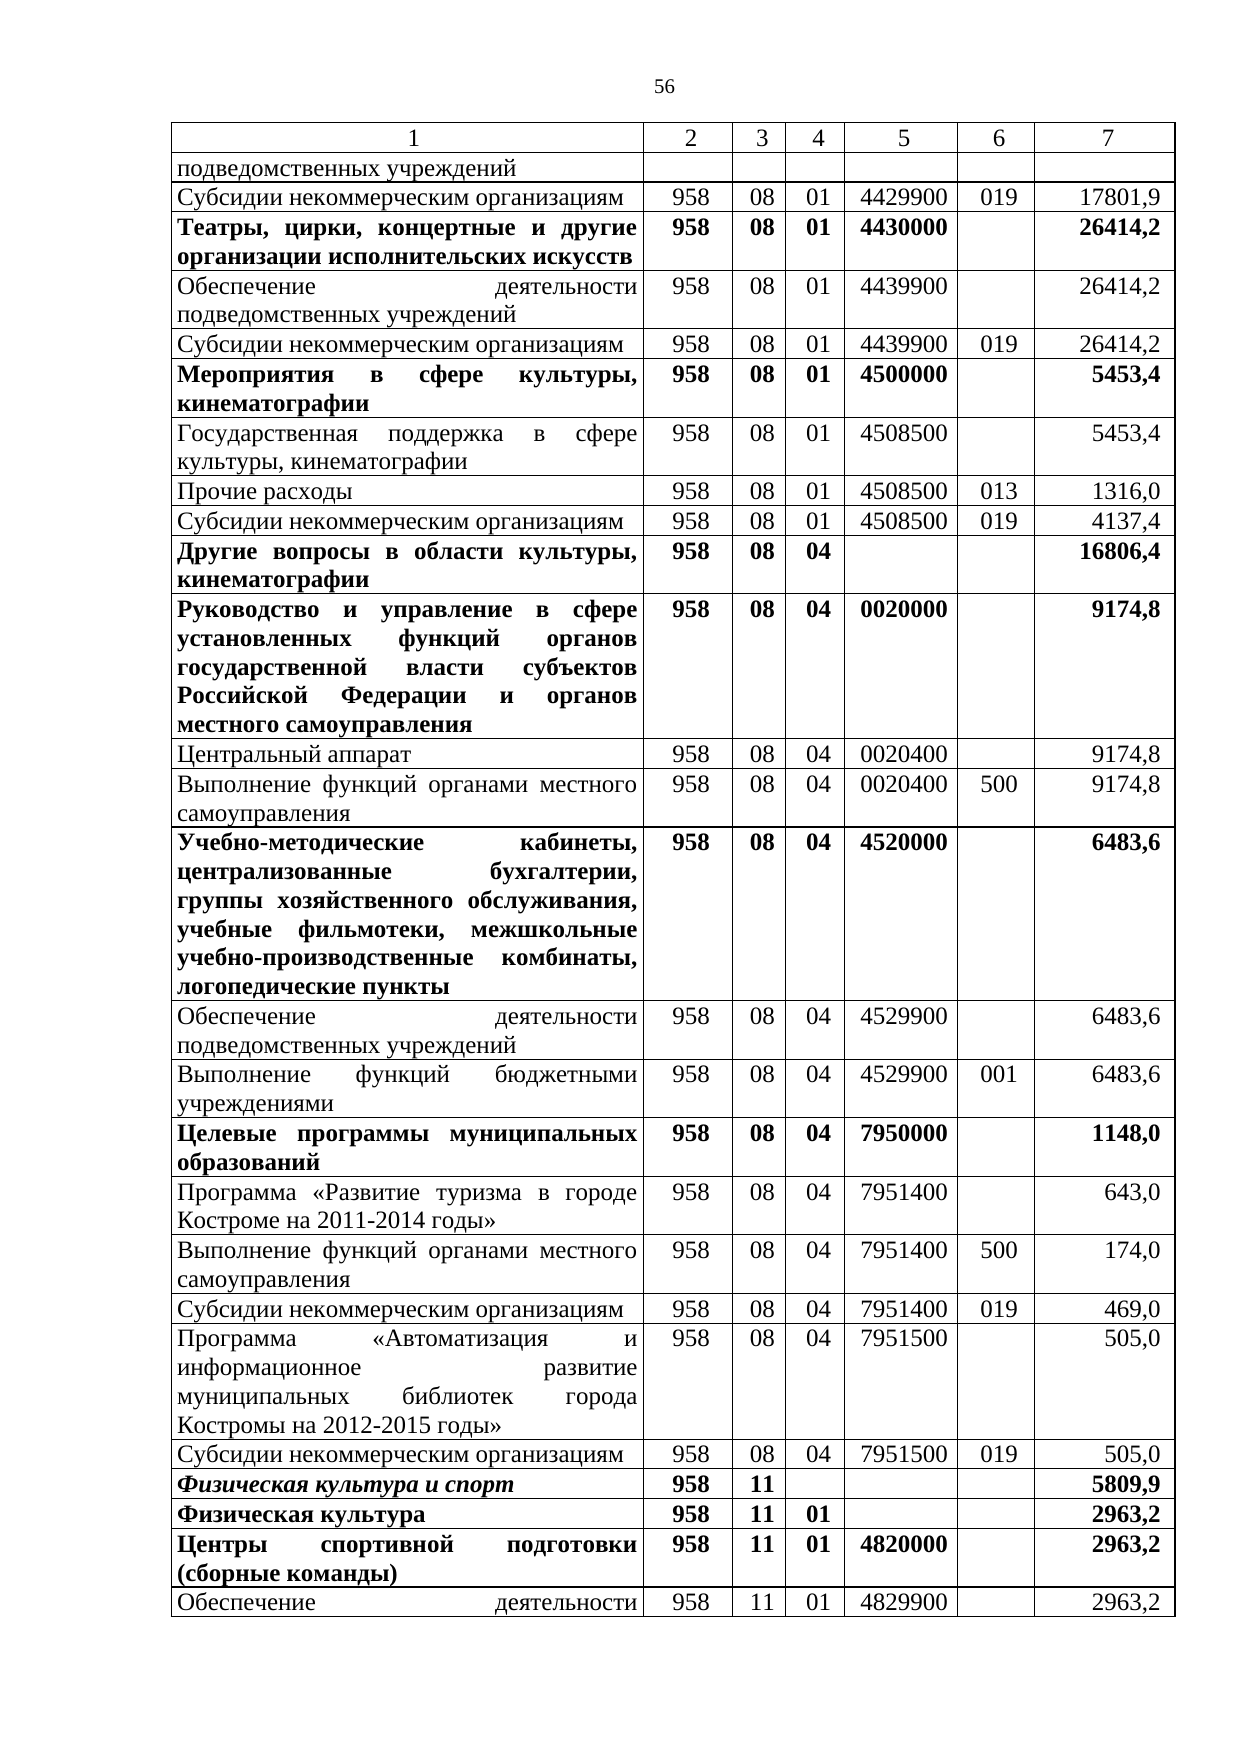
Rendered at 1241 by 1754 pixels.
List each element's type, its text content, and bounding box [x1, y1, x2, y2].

table_cell Целевые программы муниципальных образований [172, 1118, 643, 1176]
table_cell [958, 828, 1034, 1000]
table_cell 04 [786, 1118, 844, 1176]
table_cell [1035, 153, 1174, 181]
table_cell [786, 1469, 844, 1498]
table_cell 08 [733, 476, 785, 505]
table_cell 958 [644, 769, 732, 826]
table_cell 04 [786, 1440, 844, 1468]
table_cell 11 [733, 1469, 785, 1498]
table_cell 4429900 [845, 183, 957, 211]
table_cell 08 [733, 271, 785, 328]
table_cell [958, 418, 1034, 475]
table_cell Субсидии некоммерческим организациям [172, 506, 643, 535]
table_cell 04 [786, 594, 844, 738]
table_cell [958, 1177, 1034, 1234]
table_cell 04 [786, 739, 844, 768]
table_cell [958, 1469, 1034, 1498]
table_cell 7951400 [845, 1235, 957, 1293]
table_cell 01 [786, 506, 844, 535]
table_cell Учебно-методические кабинеты, централизованные бухгалтерии, группы хозяйственного обслуживания, учебные фильмотеки, межшкольные учебно-производственные комбинаты, логопедические пункты [172, 828, 643, 1000]
table_cell [1176, 1323, 1212, 1438]
table_cell 11 [733, 1499, 785, 1528]
table_cell 1316,0 [1035, 476, 1174, 505]
table_cell Выполнение функций органами местного самоуправления [172, 769, 643, 826]
table_cell 4508500 [845, 418, 957, 475]
table_cell Театры, цирки, концертные и другие организации исполнительских искусств [172, 212, 643, 270]
table_cell Субсидии некоммерческим организациям [172, 1440, 643, 1468]
table_cell 08 [733, 536, 785, 593]
table_cell [1176, 211, 1212, 270]
table_cell [733, 153, 785, 181]
table_cell 08 [733, 329, 785, 358]
table_cell 01 [786, 1499, 844, 1528]
table_cell 4829900 [845, 1588, 957, 1616]
table_cell [958, 212, 1034, 270]
table_cell [1176, 768, 1212, 826]
table_cell [958, 359, 1034, 417]
table_cell 08 [733, 1060, 785, 1117]
table_cell [644, 153, 732, 181]
table_cell [786, 153, 844, 181]
table_cell 7951400 [845, 1294, 957, 1322]
table_cell [1176, 1000, 1212, 1058]
table_cell 01 [786, 359, 844, 417]
table_cell 4529900 [845, 1060, 957, 1117]
table_cell 6483,6 [1035, 828, 1174, 1000]
table_cell [958, 536, 1034, 593]
table_cell 958 [644, 271, 732, 328]
table_cell 01 [786, 418, 844, 475]
table_cell 01 [786, 183, 844, 211]
table_cell 7951500 [845, 1440, 957, 1468]
table_cell 7951400 [845, 1177, 957, 1234]
table_cell 958 [644, 828, 732, 1000]
table_cell 9174,8 [1035, 769, 1174, 826]
table_header 5 [845, 123, 957, 152]
table_header 4 [786, 123, 844, 152]
table_cell Программа «Автоматизация и информационное развитие муниципальных библиотек города Костромы на 2012-2015 годы» [172, 1324, 643, 1438]
table_cell 08 [733, 1324, 785, 1438]
table_cell Центры спортивной подготовки (сборные команды) [172, 1529, 643, 1586]
table_cell 4508500 [845, 506, 957, 535]
table_cell 958 [644, 1235, 732, 1293]
table_cell Центральный аппарат [172, 739, 643, 768]
table_cell [958, 1529, 1034, 1586]
table_cell [958, 739, 1034, 768]
table_cell [958, 1118, 1034, 1176]
table_cell 2963,2 [1035, 1529, 1174, 1586]
table_cell 7951500 [845, 1324, 957, 1438]
table_cell 01 [786, 212, 844, 270]
table_cell 04 [786, 1001, 844, 1058]
table_cell 958 [644, 1118, 732, 1176]
table_cell [1176, 593, 1212, 738]
table_cell 958 [644, 594, 732, 738]
table_cell 019 [958, 506, 1034, 535]
table_cell 01 [786, 476, 844, 505]
table_cell 505,0 [1035, 1324, 1174, 1438]
table_cell Руководство и управление в сфере установленных функций органов государственной власти субъектов Российской Федерации и органов местного самоуправления [172, 594, 643, 738]
table_cell [958, 1499, 1034, 1528]
table_cell Выполнение функций бюджетными учреждениями [172, 1060, 643, 1117]
table_cell Субсидии некоммерческим организациям [172, 1294, 643, 1322]
table_cell Выполнение функций органами местного самоуправления [172, 1235, 643, 1293]
table_cell [1176, 1528, 1212, 1586]
table_cell [1176, 1498, 1212, 1528]
table_cell 013 [958, 476, 1034, 505]
table_cell 08 [733, 739, 785, 768]
table_cell 0020400 [845, 769, 957, 826]
table_cell 08 [733, 1440, 785, 1468]
table_cell 5809,9 [1035, 1469, 1174, 1498]
table_cell 11 [733, 1529, 785, 1586]
table_cell [1176, 358, 1212, 417]
table_header [1176, 122, 1212, 152]
table_cell 958 [644, 506, 732, 535]
table_cell 0020000 [845, 594, 957, 738]
table_cell 469,0 [1035, 1294, 1174, 1322]
table_cell 958 [644, 183, 732, 211]
table_header 1 [172, 123, 643, 152]
table_cell 2963,2 [1035, 1588, 1174, 1616]
table_cell [958, 1001, 1034, 1058]
table_cell [1176, 152, 1212, 181]
table_cell 958 [644, 1588, 732, 1616]
table_cell 08 [733, 1177, 785, 1234]
table_cell 958 [644, 1060, 732, 1117]
table_cell 6483,6 [1035, 1060, 1174, 1117]
table_cell [1176, 1468, 1212, 1498]
table_cell 4820000 [845, 1529, 957, 1586]
table_cell 16806,4 [1035, 536, 1174, 593]
table_cell 04 [786, 769, 844, 826]
table_cell [845, 1499, 957, 1528]
table_cell [958, 1588, 1034, 1616]
table_header 7 [1035, 123, 1174, 152]
table_cell 08 [733, 1118, 785, 1176]
table_cell [1176, 1117, 1212, 1176]
table_cell 9174,8 [1035, 739, 1174, 768]
table_cell 08 [733, 769, 785, 826]
table_cell 001 [958, 1060, 1034, 1117]
table_cell 01 [786, 1588, 844, 1616]
table_cell [1176, 738, 1212, 768]
table_cell 4439900 [845, 329, 957, 358]
table_cell 958 [644, 1529, 732, 1586]
table_cell [1176, 475, 1212, 505]
table_cell 958 [644, 1177, 732, 1234]
table_header 3 [733, 123, 785, 152]
table_cell 958 [644, 739, 732, 768]
table_cell 04 [786, 536, 844, 593]
table_cell 500 [958, 769, 1034, 826]
table_cell Субсидии некоммерческим организациям [172, 329, 643, 358]
table_cell 04 [786, 1177, 844, 1234]
table_cell 26414,2 [1035, 329, 1174, 358]
table_cell [1176, 181, 1212, 211]
table_cell 11 [733, 1588, 785, 1616]
table_cell Субсидии некоммерческим организациям [172, 183, 643, 211]
table_cell 5453,4 [1035, 359, 1174, 417]
table_cell [845, 536, 957, 593]
table_cell [1176, 826, 1212, 1000]
table_cell 505,0 [1035, 1440, 1174, 1468]
table_cell 958 [644, 1469, 732, 1498]
table_cell Обеспечение деятельности подведомственных учреждений [172, 271, 643, 328]
table_cell [1176, 535, 1212, 593]
table_cell 4500000 [845, 359, 957, 417]
table_header 2 [644, 123, 732, 152]
table_cell [958, 271, 1034, 328]
table_cell 08 [733, 183, 785, 211]
table_cell 08 [733, 594, 785, 738]
table_cell 1148,0 [1035, 1118, 1174, 1176]
table_cell [1176, 505, 1212, 535]
table_cell 958 [644, 359, 732, 417]
table_cell 019 [958, 1294, 1034, 1322]
table_cell 0020400 [845, 739, 957, 768]
table_cell [958, 594, 1034, 738]
table_cell 08 [733, 359, 785, 417]
table_cell Мероприятия в сфере культуры, кинематографии [172, 359, 643, 417]
table_cell 4137,4 [1035, 506, 1174, 535]
table_cell подведомственных учреждений [172, 153, 643, 181]
table_cell 08 [733, 418, 785, 475]
table_cell [845, 1469, 957, 1498]
table_cell [1176, 1586, 1212, 1616]
table_cell 958 [644, 1001, 732, 1058]
table_cell [1176, 328, 1212, 358]
table_cell 04 [786, 1294, 844, 1322]
table_cell 958 [644, 212, 732, 270]
table_cell 958 [644, 1324, 732, 1438]
table_cell 7950000 [845, 1118, 957, 1176]
table_cell 958 [644, 536, 732, 593]
table_cell 4529900 [845, 1001, 957, 1058]
table_cell 019 [958, 1440, 1034, 1468]
table_cell 08 [733, 828, 785, 1000]
table_cell 4439900 [845, 271, 957, 328]
table_cell 4520000 [845, 828, 957, 1000]
table_cell 958 [644, 476, 732, 505]
table_cell 01 [786, 329, 844, 358]
table_cell Государственная поддержка в сфере культуры, кинематографии [172, 418, 643, 475]
table_cell Физическая культура и спорт [172, 1469, 643, 1498]
table_cell 6483,6 [1035, 1001, 1174, 1058]
table_cell 5453,4 [1035, 418, 1174, 475]
table_cell 019 [958, 183, 1034, 211]
table_cell 04 [786, 1324, 844, 1438]
table_cell Обеспечение деятельности [172, 1588, 643, 1616]
table_cell [1176, 1293, 1212, 1322]
table_cell 04 [786, 1235, 844, 1293]
table_cell 26414,2 [1035, 212, 1174, 270]
table_cell 08 [733, 212, 785, 270]
table_cell [1176, 270, 1212, 328]
table_cell 26414,2 [1035, 271, 1174, 328]
table_cell 643,0 [1035, 1177, 1174, 1234]
table_cell 08 [733, 1001, 785, 1058]
table_cell 08 [733, 506, 785, 535]
table_cell 08 [733, 1235, 785, 1293]
table_cell 174,0 [1035, 1235, 1174, 1293]
table_cell [1176, 1234, 1212, 1293]
table_header 6 [958, 123, 1034, 152]
table_cell 9174,8 [1035, 594, 1174, 738]
table_cell 01 [786, 271, 844, 328]
table_cell 958 [644, 1499, 732, 1528]
table_cell 17801,9 [1035, 183, 1174, 211]
table_cell 4430000 [845, 212, 957, 270]
table_cell 019 [958, 329, 1034, 358]
table_cell 01 [786, 1529, 844, 1586]
table_cell [1176, 1439, 1212, 1468]
table_cell Программа «Развитие туризма в городе Костроме на 2011-2014 годы» [172, 1177, 643, 1234]
table_cell [958, 153, 1034, 181]
table_cell [1176, 417, 1212, 475]
table_cell Прочие расходы [172, 476, 643, 505]
table_cell [845, 153, 957, 181]
table_cell Обеспечение деятельности подведомственных учреждений [172, 1001, 643, 1058]
table_cell [1176, 1059, 1212, 1117]
table_cell 500 [958, 1235, 1034, 1293]
table_cell 2963,2 [1035, 1499, 1174, 1528]
table_cell [1176, 1176, 1212, 1234]
table_cell Другие вопросы в области культуры, кинематографии [172, 536, 643, 593]
table_cell 958 [644, 329, 732, 358]
table_cell [958, 1324, 1034, 1438]
table_cell 08 [733, 1294, 785, 1322]
table_cell 958 [644, 418, 732, 475]
table_cell 958 [644, 1440, 732, 1468]
table_cell 04 [786, 1060, 844, 1117]
table_cell Физическая культура [172, 1499, 643, 1528]
table_cell 958 [644, 1294, 732, 1322]
table_cell 4508500 [845, 476, 957, 505]
table_cell 04 [786, 828, 844, 1000]
